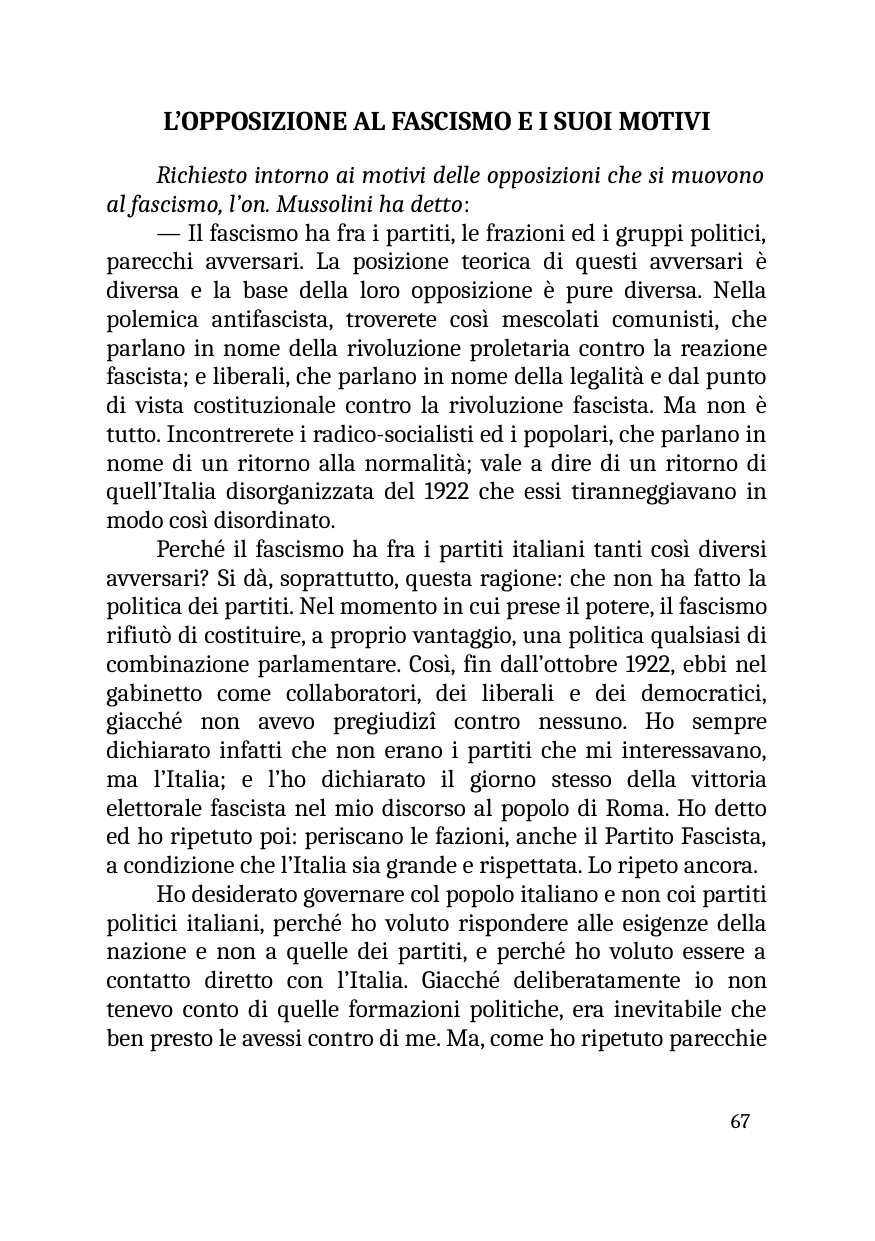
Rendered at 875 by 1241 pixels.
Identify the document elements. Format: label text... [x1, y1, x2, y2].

text Richiesto intorno ai motivi delle opposizioni che si muovono al fascismo, l’on. Mussolini ha detto: [106, 161, 768, 218]
text — Il fascismo ha fra i partiti, le frazioni ed i gruppi politici, parecchi avversari. La posizione teorica di questi avversari è diversa e la base della loro opposizione è pure diversa. Nella polemica antifascista, troverete così mescolati comunisti, che parlano in nome della rivoluzione proletaria contro la reazione fascista; e liberali, che parlano in nome della legalità e dal punto di vista costituzionale contro la rivoluzione fascista. Ma non è tutto. Incontrerete i radico-socialisti ed i popolari, che parlano in nome di un ritorno alla normalità; vale a dire di un ritorno di quell’Italia disorganizzata del 1922 che essi tiranneggiavano in modo così disordinato. [106, 218, 768, 535]
text Perché il fascismo ha fra i partiti italiani tanti così diversi avversari? Si dà, soprattutto, questa ragione: che non ha fatto la politica dei partiti. Nel momento in cui prese il potere, il fascismo rifiutò di costituire, a proprio vantaggio, una politica qualsiasi di combinazione parlamentare. Così, fin dall’ottobre 1922, ebbi nel gabinetto come collaboratori, dei liberali e dei democratici, giacché non avevo pregiudizî contro nessuno. Ho sempre dichiarato infatti che non erano i partiti che mi interessavano, ma l’Italia; e l’ho dichiarato il giorno stesso della vittoria elettorale fascista nel mio discorso al popolo di Roma. Ho detto ed ho ripetuto poi: periscano le fazioni, anche il Partito Fascista, a condizione che l’Italia sia grande e rispettata. Lo ripeto ancora. [106, 535, 768, 880]
text Ho desiderato governare col popolo italiano e non coi partiti politici italiani, perché ho voluto rispondere alle esigenze della nazione e non a quelle dei partiti, e perché ho voluto essere a contatto diretto con l’Italia. Giacché deliberatamente io non tenevo conto di quelle formazioni politiche, era inevitabile che ben presto le avessi contro di me. Ma, come ho ripetuto parecchie [106, 880, 768, 1052]
subtitle L’OPPOSIZIONE AL FASCISMO E I SUOI MOTIVI [106, 106, 768, 137]
